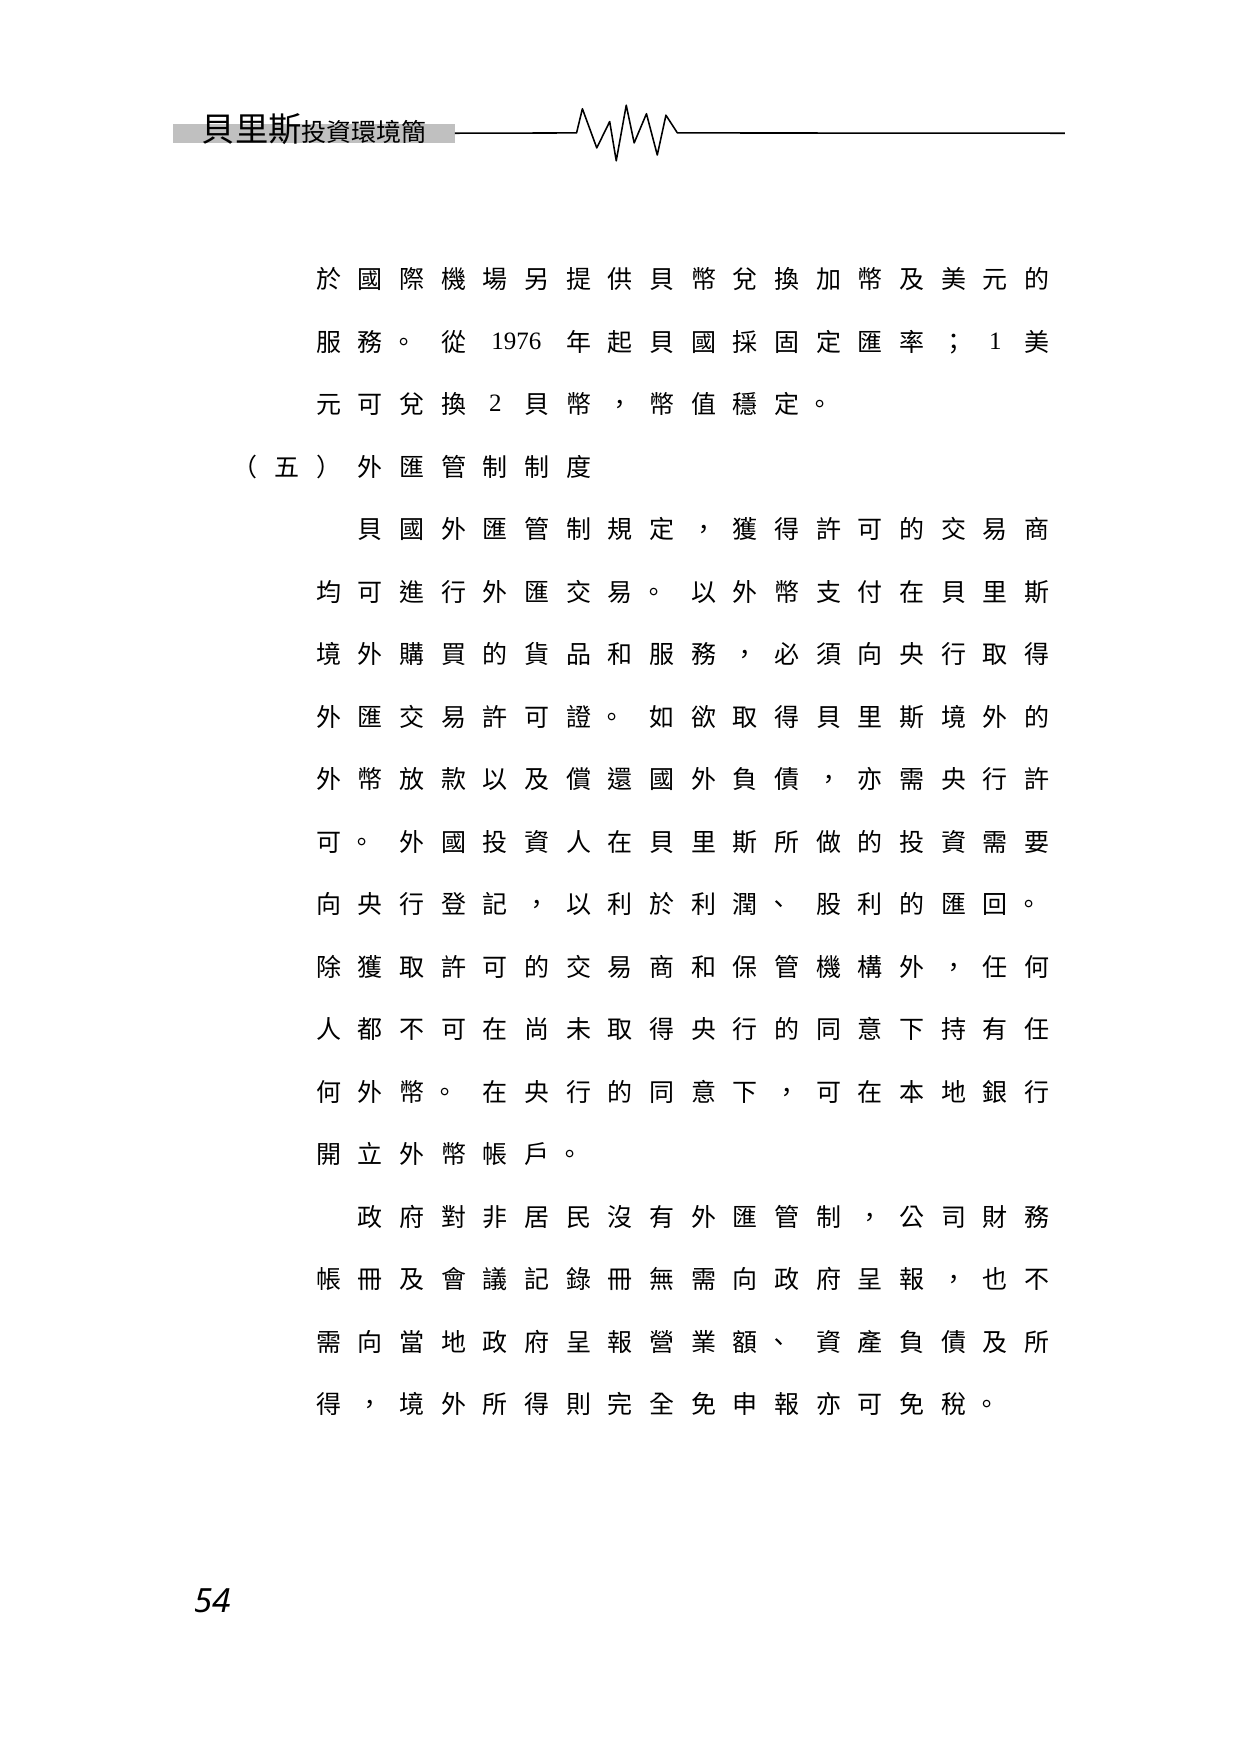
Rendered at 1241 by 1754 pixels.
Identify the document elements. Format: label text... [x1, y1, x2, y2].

text 貝國外匯管制規定，獲得許可的交易商均可進行外匯交易。以外幣支付在貝里斯境外購買的貨品和服務，必須向央行取得外匯交易許可證。如欲取得貝里斯境外的外幣放款以及償還國外負債，亦需央行許可。外國投資人在貝里斯所做的投資需要向央行登記，以利於利潤、股利的匯回。除獲取許可的交易商和保管機構外，任何人都不可在尚未取得央行的同意下持有任何外幣。在央行的同意下，可在本地銀行開立外幣帳戶。 [281, 486, 1058, 1174]
text 於國際機場另提供貝幣兌換加幣及美元的服務。從1976年起貝國採固定匯率；1美元可兌換2貝幣，幣值穩定。 [281, 236, 1058, 424]
text 政府對非居民沒有外匯管制，公司財務帳冊及會議記錄冊無需向政府呈報，也不需向當地政府呈報營業額、資產負債及所得，境外所得則完全免申報亦可免稅。 [281, 1174, 1058, 1424]
text （五）外匯管制制度 [207, 424, 1058, 486]
